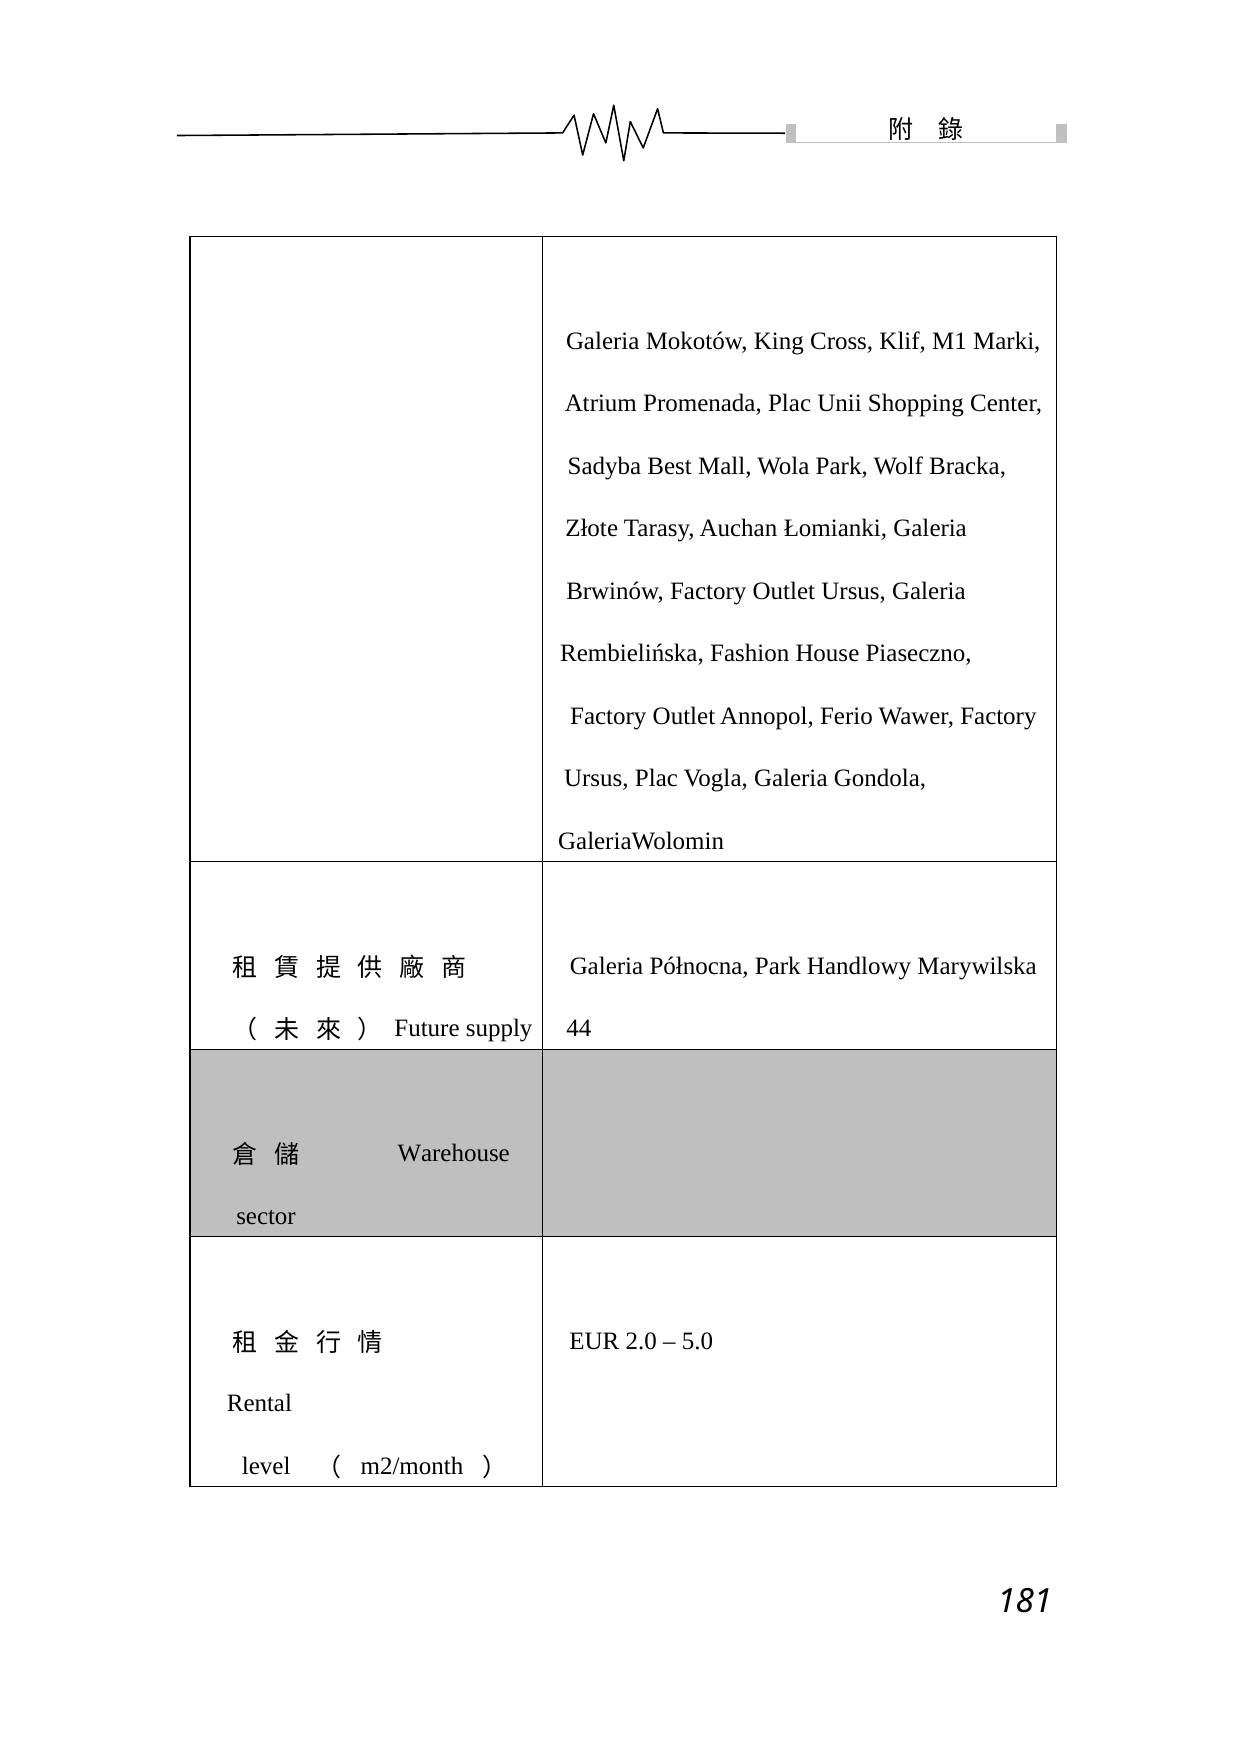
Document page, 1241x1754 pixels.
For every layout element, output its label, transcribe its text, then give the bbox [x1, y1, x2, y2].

table_cell [191, 237, 542, 861]
table_cell 租賃提供廠商（未來）Future supply [191, 862, 542, 1049]
table_cell EUR 2.0 – 5.0 [543, 1237, 1056, 1486]
table_cell Galeria Północna, Park Handlowy Marywilska 44 [543, 862, 1056, 1049]
table_cell Galeria Mokotów, King Cross, Klif, M1 Marki, Atrium Promenada, Plac Unii Shopping Center, Sadyba Best Mall, Wola Park, Wolf Bracka, Złote Tarasy, Auchan Łomianki, Galeria Brwinów, Factory Outlet Ursus, Galeria Rembielińska, Fashion House Piaseczno, Factory Outlet Annopol, Ferio Wawer, Factory Ursus, Plac Vogla, Galeria Gondola, GaleriaWolomin [543, 237, 1056, 861]
table_cell 租金行情 Rental level（m2/month） [191, 1237, 542, 1486]
table_cell [543, 1050, 1056, 1236]
table_cell 倉儲 Warehouse sector [191, 1050, 542, 1236]
